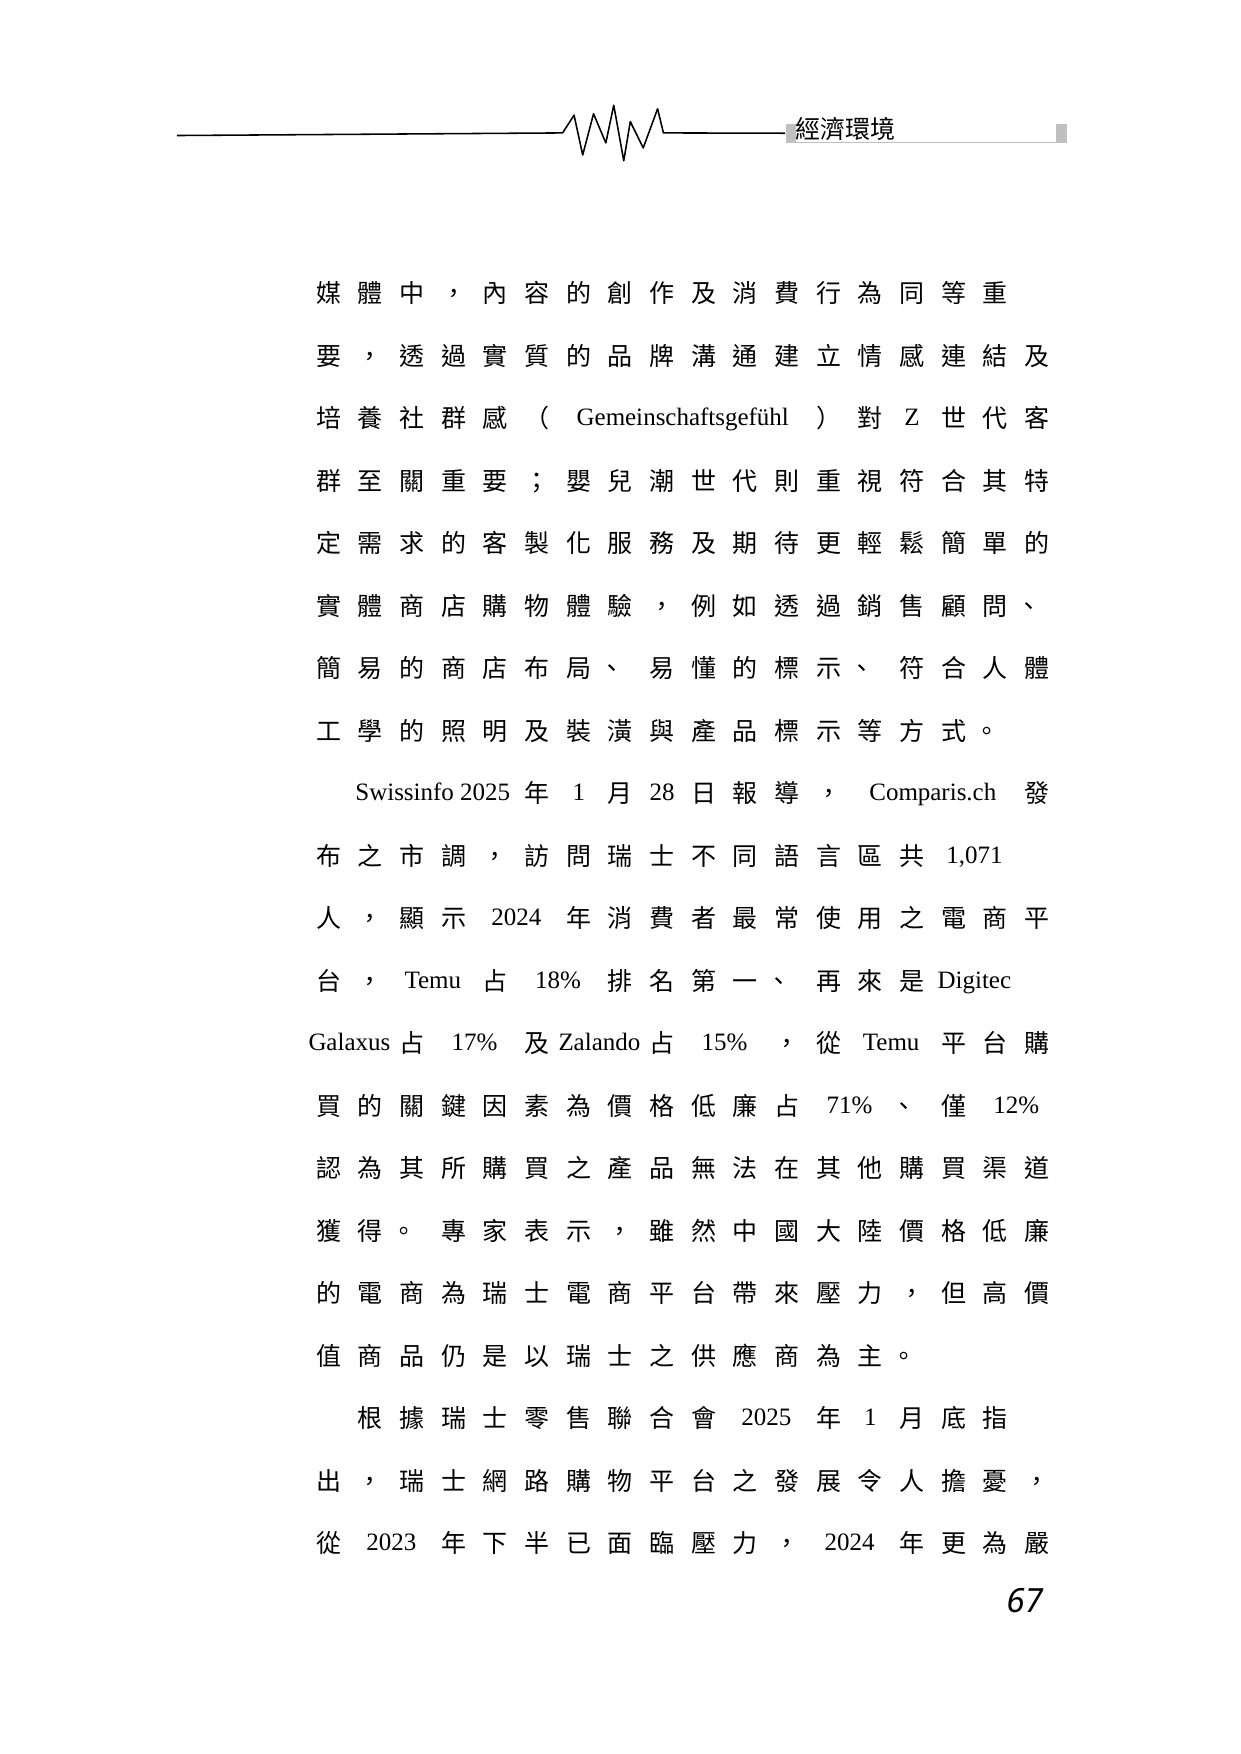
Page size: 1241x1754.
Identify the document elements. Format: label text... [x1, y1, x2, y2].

text Swissinfo 2025年1月28日報導，Comparis.ch發布之市調，訪問瑞士不同語言區共1,071人，顯示2024年消費者最常使用之電商平台，Temu占18%排名第一、再來是Digitec Galaxus占17%及Zalando占15%，從Temu平台購買的關鍵因素為價格低廉占71%、僅12%認為其所購買之產品無法在其他購買渠道獲得。專家表示，雖然中國大陸價格低廉的電商為瑞士電商平台帶來壓力，但高價值商品仍是以瑞士之供應商為主。 [281, 750, 1058, 1375]
text 根據瑞士零售聯合會2025年1月底指出，瑞士網路購物平台之發展令人擔憂，從2023年下半已面臨壓力，2024年更為嚴 [281, 1375, 1058, 1563]
text 媒體中，內容的創作及消費行為同等重要，透過實質的品牌溝通建立情感連結及培養社群感（Gemeinschaftsgefühl）對Z世代客群至關重要；嬰兒潮世代則重視符合其特定需求的客製化服務及期待更輕鬆簡單的實體商店購物體驗，例如透過銷售顧問、簡易的商店布局、易懂的標示、符合人體工學的照明及裝潢與產品標示等方式。 [281, 250, 1058, 750]
